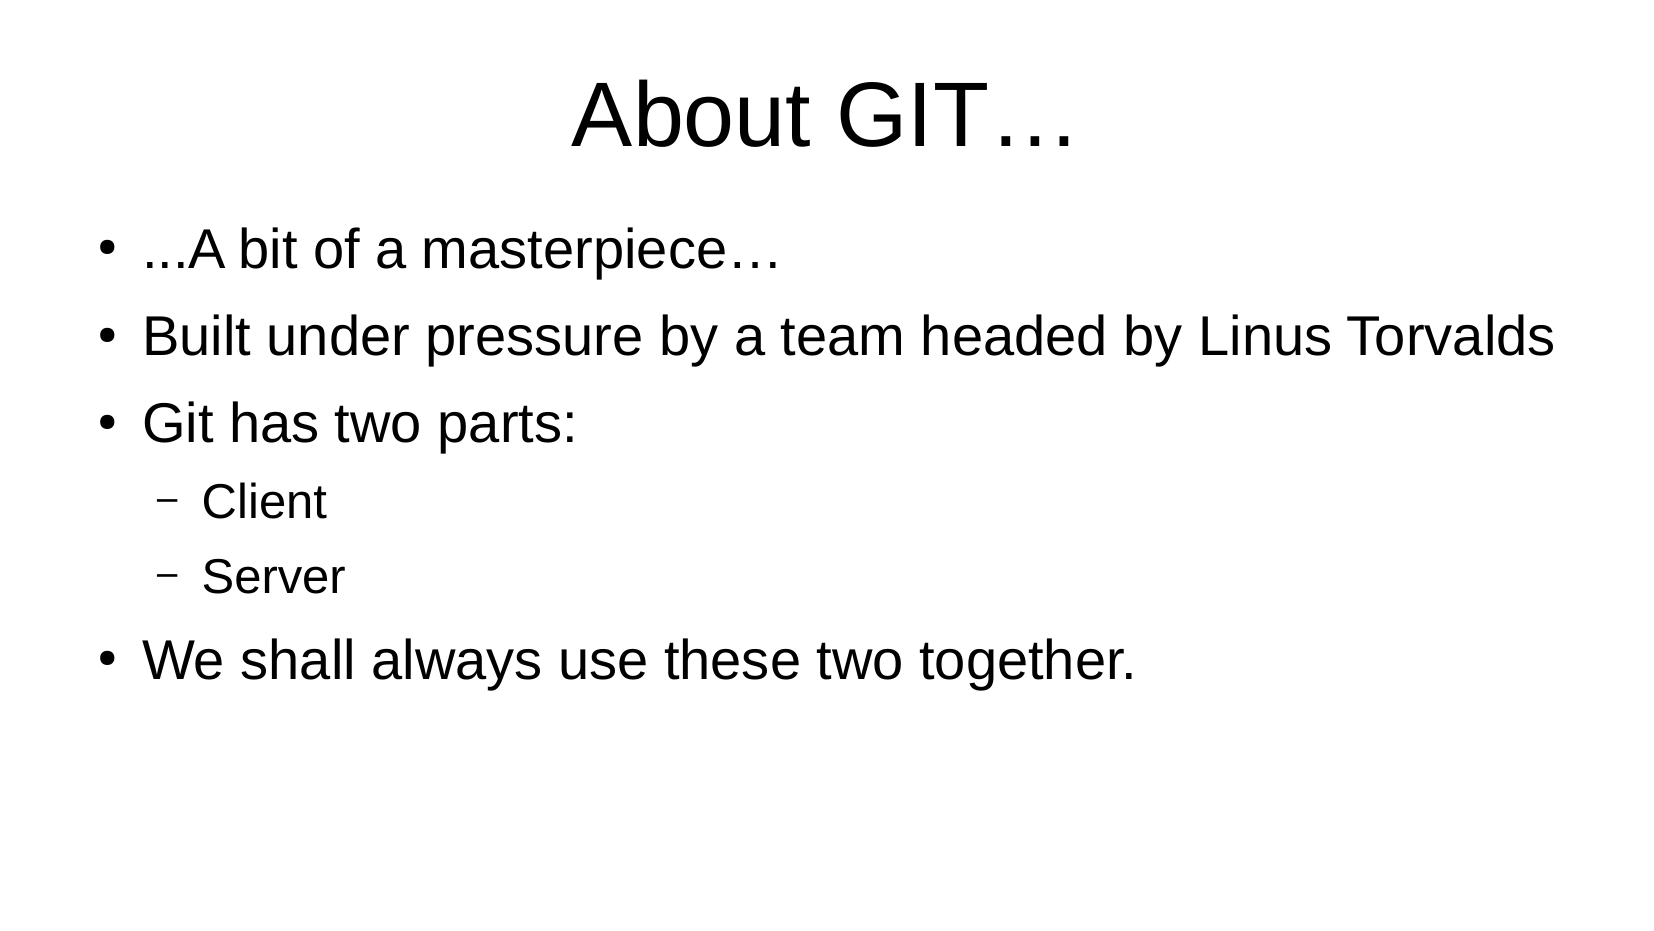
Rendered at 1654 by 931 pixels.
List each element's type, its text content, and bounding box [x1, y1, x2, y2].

title About GIT… [82, 37, 1571, 193]
list ...A bit of a masterpiece… Built under pressure by a team headed by Linus Torvalds Git has two parts: Client Server We shall always use these two together. [82, 217, 1571, 758]
